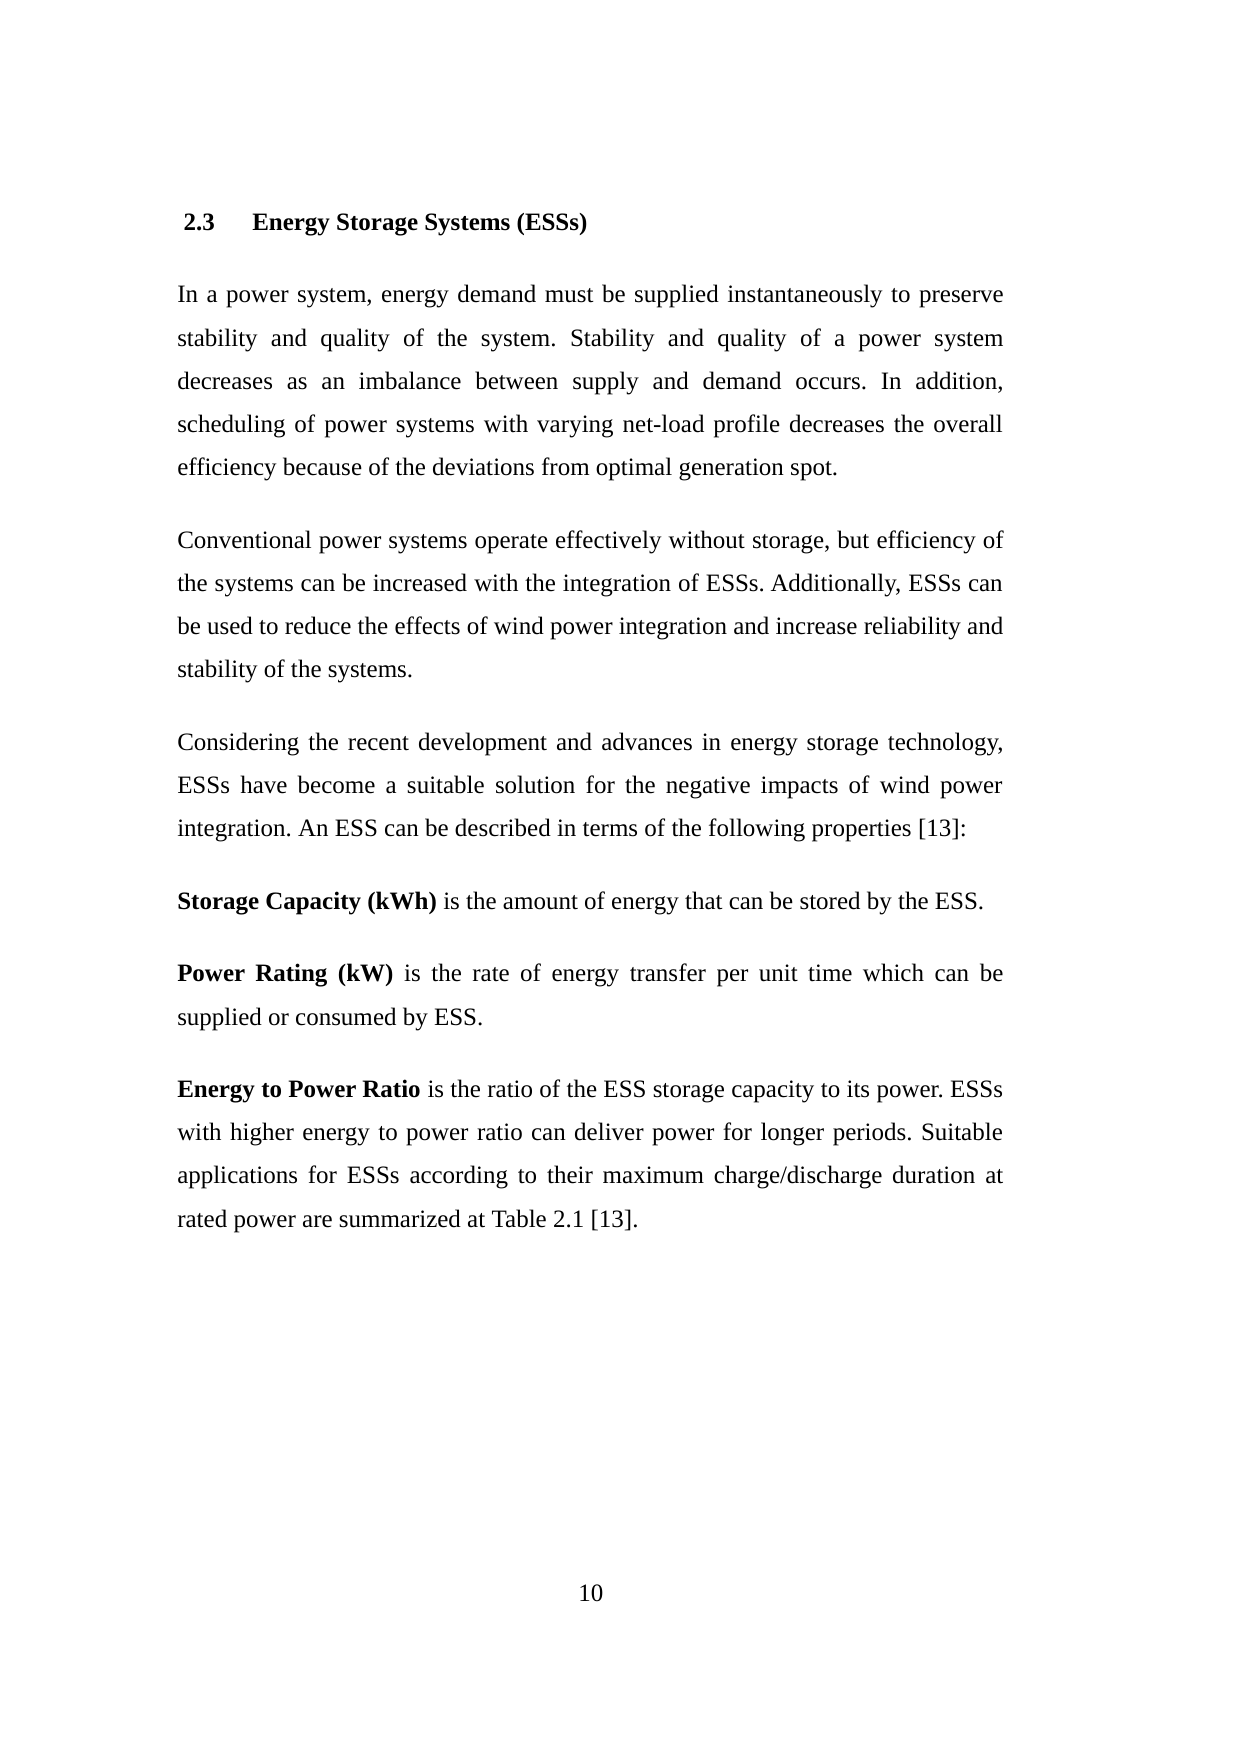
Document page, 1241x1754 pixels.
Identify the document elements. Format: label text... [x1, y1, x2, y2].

text Storage Capacity (kWh) is the amount of energy that can be stored by the ESS. [177, 886, 1004, 914]
text Energy to Power Ratio is the ratio of the ESS storage capacity to its power. ESSs with higher energy to power ratio can deliver power for longer periods. Suitable applications for ESSs according to their maximum charge/discharge duration at rated power are summarized at Table 2.1 [13]⁠. [177, 1074, 1004, 1232]
text In a power system, energy demand must be supplied instantaneously to preserve stability and quality of the system. Stability and quality of a power system decreases as an imbalance between supply and demand occurs. In addition, scheduling of power systems with varying net-load profile decreases the overall efficiency because of the deviations from optimal generation spot. [177, 279, 1004, 481]
subtitle Energy Storage Systems (ESSs) [177, 207, 1004, 236]
text Conventional power systems operate effectively without storage, but efficiency of the systems can be increased with the integration of ESSs. Additionally, ESSs can be used to reduce the effects of wind power integration and increase reliability and stability of the systems. [177, 525, 1004, 683]
text Power Rating (kW) is the rate of energy transfer per unit time which can be supplied or consumed by ESS. [177, 958, 1004, 1030]
text Considering the recent development and advances in energy storage technology, ESSs have become a suitable solution for the negative impacts of wind power integration. An ESS can be described in terms of the following properties [13]⁠: [177, 727, 1004, 842]
